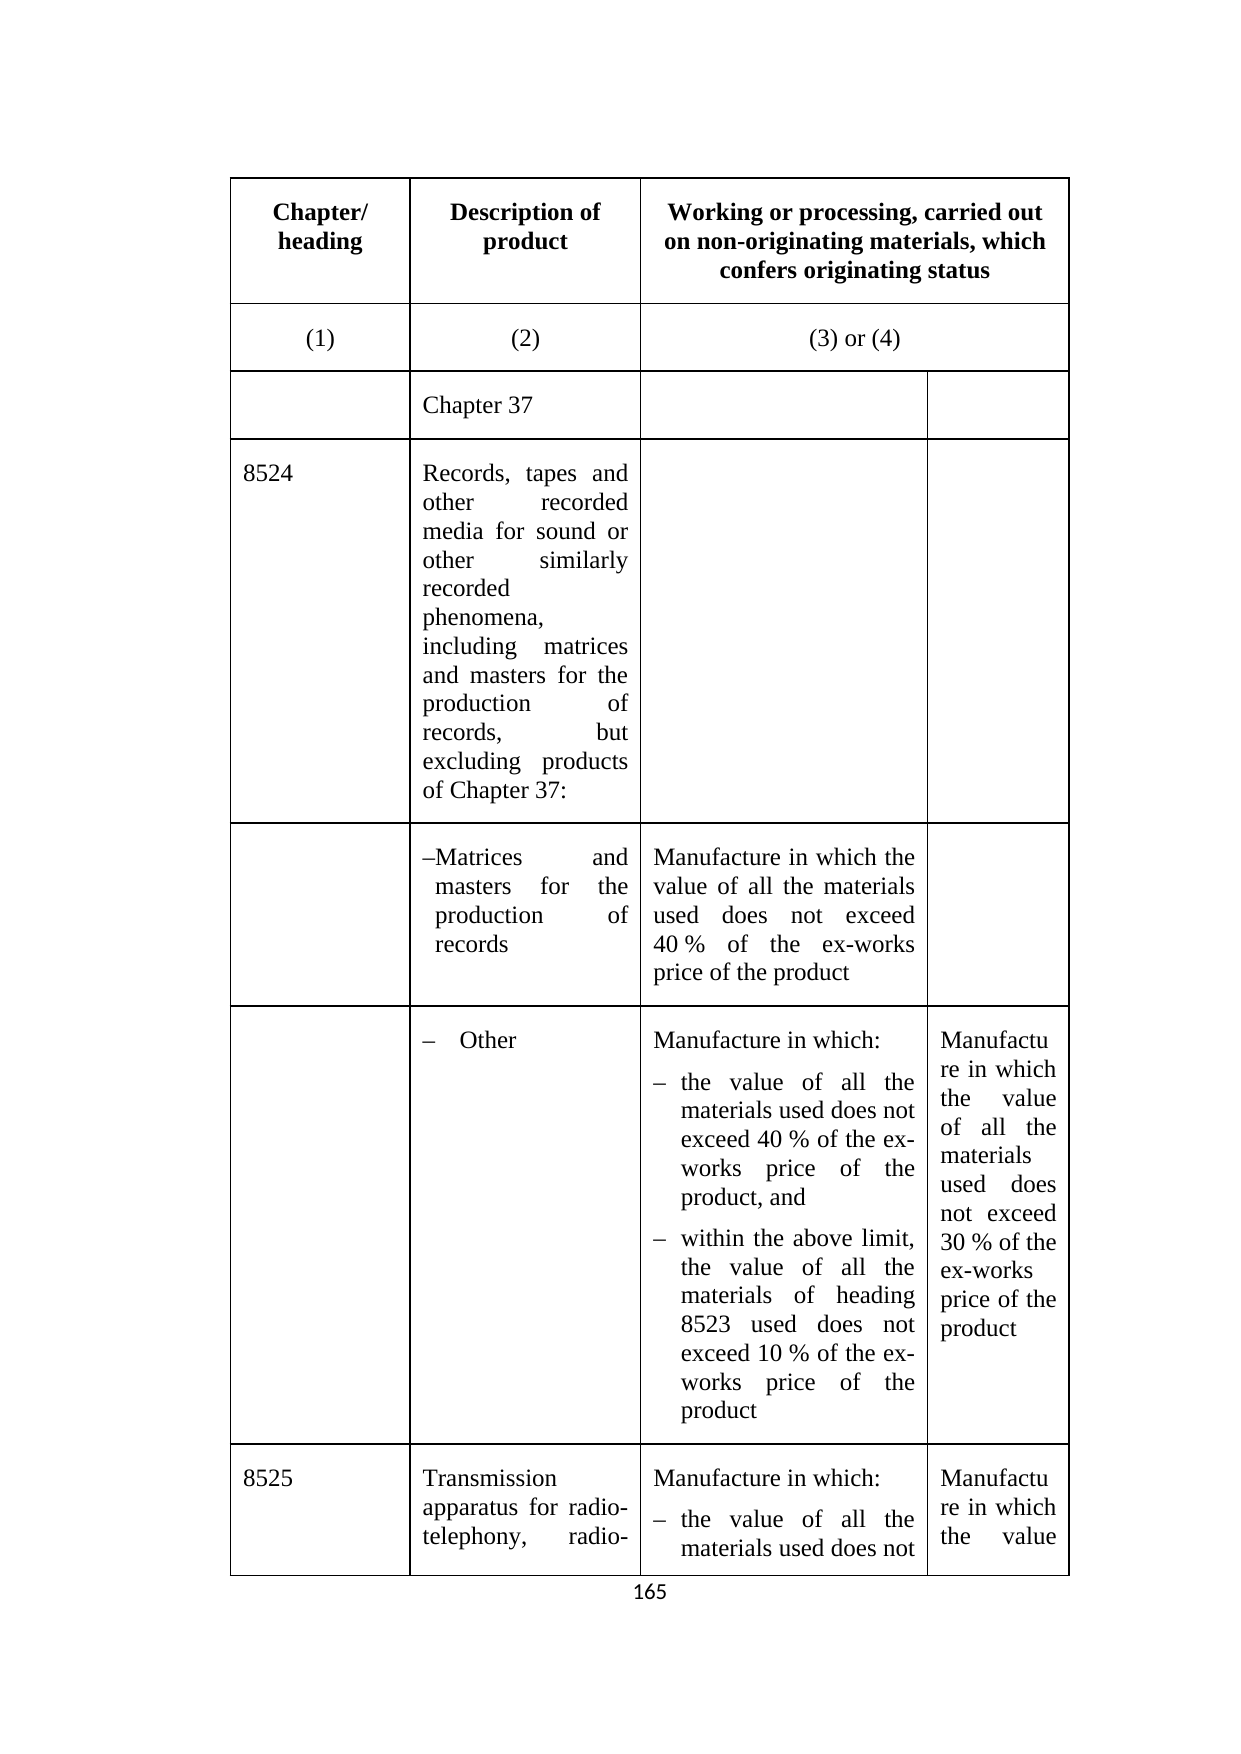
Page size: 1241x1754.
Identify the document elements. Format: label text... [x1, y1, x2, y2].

table_cell Records, tapes and other recorded media for sound or other similarly recorded phenomena, including matrices and masters for the production of records, but excluding products of Chapter 37: [411, 440, 640, 822]
table_cell [641, 372, 927, 438]
table_cell Transmission apparatus for radio-telephony, radio- [411, 1445, 640, 1574]
table_header – [423, 860, 435, 964]
table_cell Manufacture in which: [641, 1445, 927, 1574]
table_cell [641, 440, 927, 822]
table_header – [423, 1019, 459, 1060]
table_header – [423, 836, 435, 859]
table_header – [653, 1060, 681, 1217]
table_cell [231, 1007, 409, 1443]
table_cell Manufacture in which the value of all the materials used does not exceed 30 % of the ex-works price of the product [928, 1007, 1068, 1443]
table_header Matrices and masters for the production of records [435, 836, 628, 964]
table_cell – [653, 1217, 681, 1430]
table_header – [653, 1498, 681, 1562]
table_cell [231, 372, 409, 438]
table_header the value of all the materials used does not [681, 1498, 915, 1562]
table_cell (1) [231, 304, 409, 370]
table_cell [928, 440, 1068, 822]
table_cell [411, 1007, 640, 1443]
table_cell [231, 824, 409, 1005]
table_header the value of all the materials used does not exceed 40 % of the ex-works price of the product, and [681, 1060, 915, 1217]
table_header Working or processing, carried out on non-originating materials, which confers originating status [641, 179, 1068, 302]
table_cell [928, 824, 1068, 1005]
table_cell Manufacture in which the value [928, 1445, 1068, 1574]
table_cell Manufacture in which: [641, 1007, 927, 1443]
table_cell Chapter 37 [411, 372, 640, 438]
table_cell Manufacture in which the value of all the materials used does not exceed 40 % of the ex-works price of the product [641, 824, 927, 1005]
table_cell 8525 [231, 1445, 409, 1574]
table_cell (2) [411, 304, 640, 370]
table_cell within the above limit, the value of all the materials of heading 8523 used does not exceed 10 % of the ex-works price of the product [681, 1217, 915, 1430]
table_cell [928, 372, 1068, 438]
table_header Chapter/ heading [231, 179, 409, 302]
table_cell [411, 824, 640, 1005]
table_cell (3) or (4) [641, 304, 1068, 370]
table_header Other [459, 1019, 628, 1060]
table_header Description of product [411, 179, 640, 302]
table_cell 8524 [231, 440, 409, 822]
